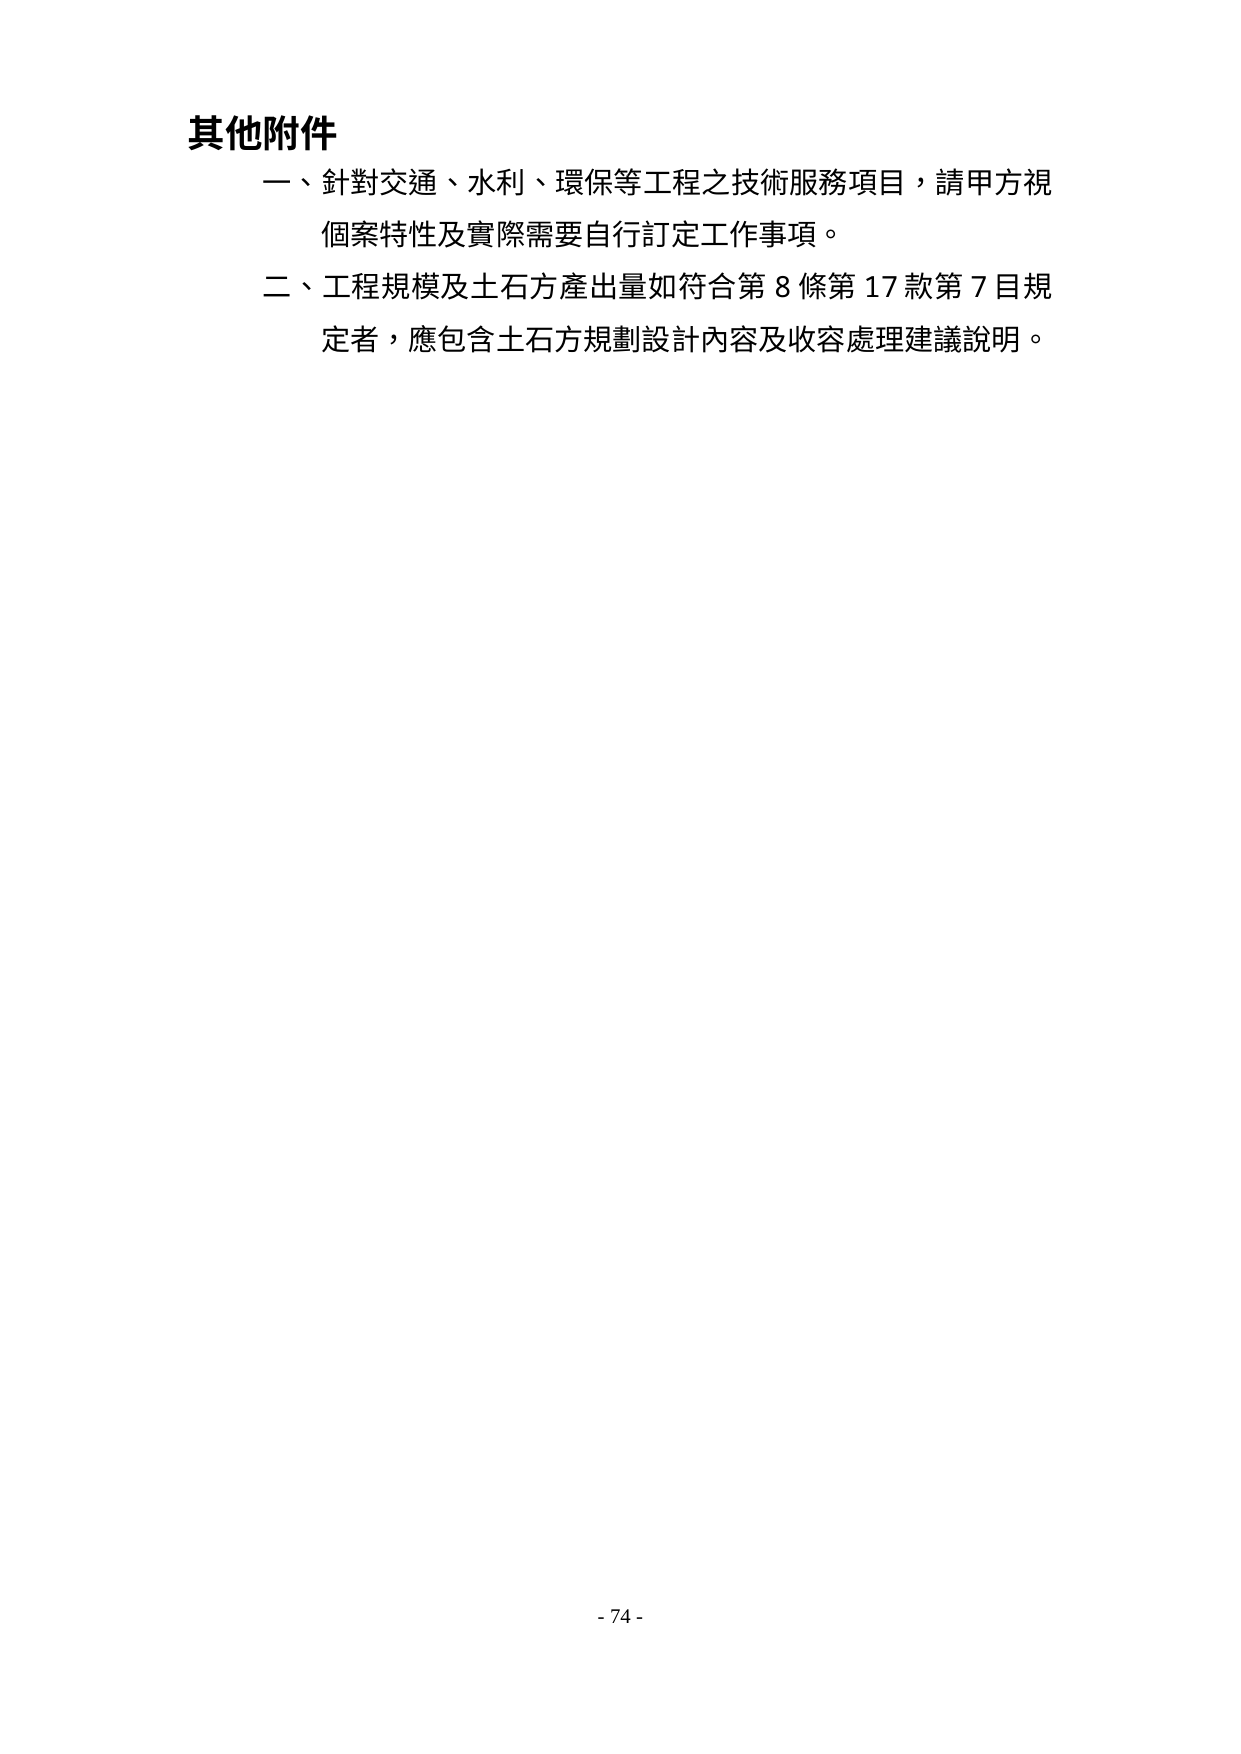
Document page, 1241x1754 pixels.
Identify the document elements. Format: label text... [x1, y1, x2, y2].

text 一、針對交通、水利、環保等工程之技術服務項目，請甲方視個案特性及實際需要自行訂定工作事項。 [262, 152, 1053, 256]
text 二、工程規模及土石方產出量如符合第8條第17款第7目規定者，應包含土石方規劃設計內容及收容處理建議說明。 [262, 256, 1053, 360]
text 其他附件 [187, 89, 1053, 152]
